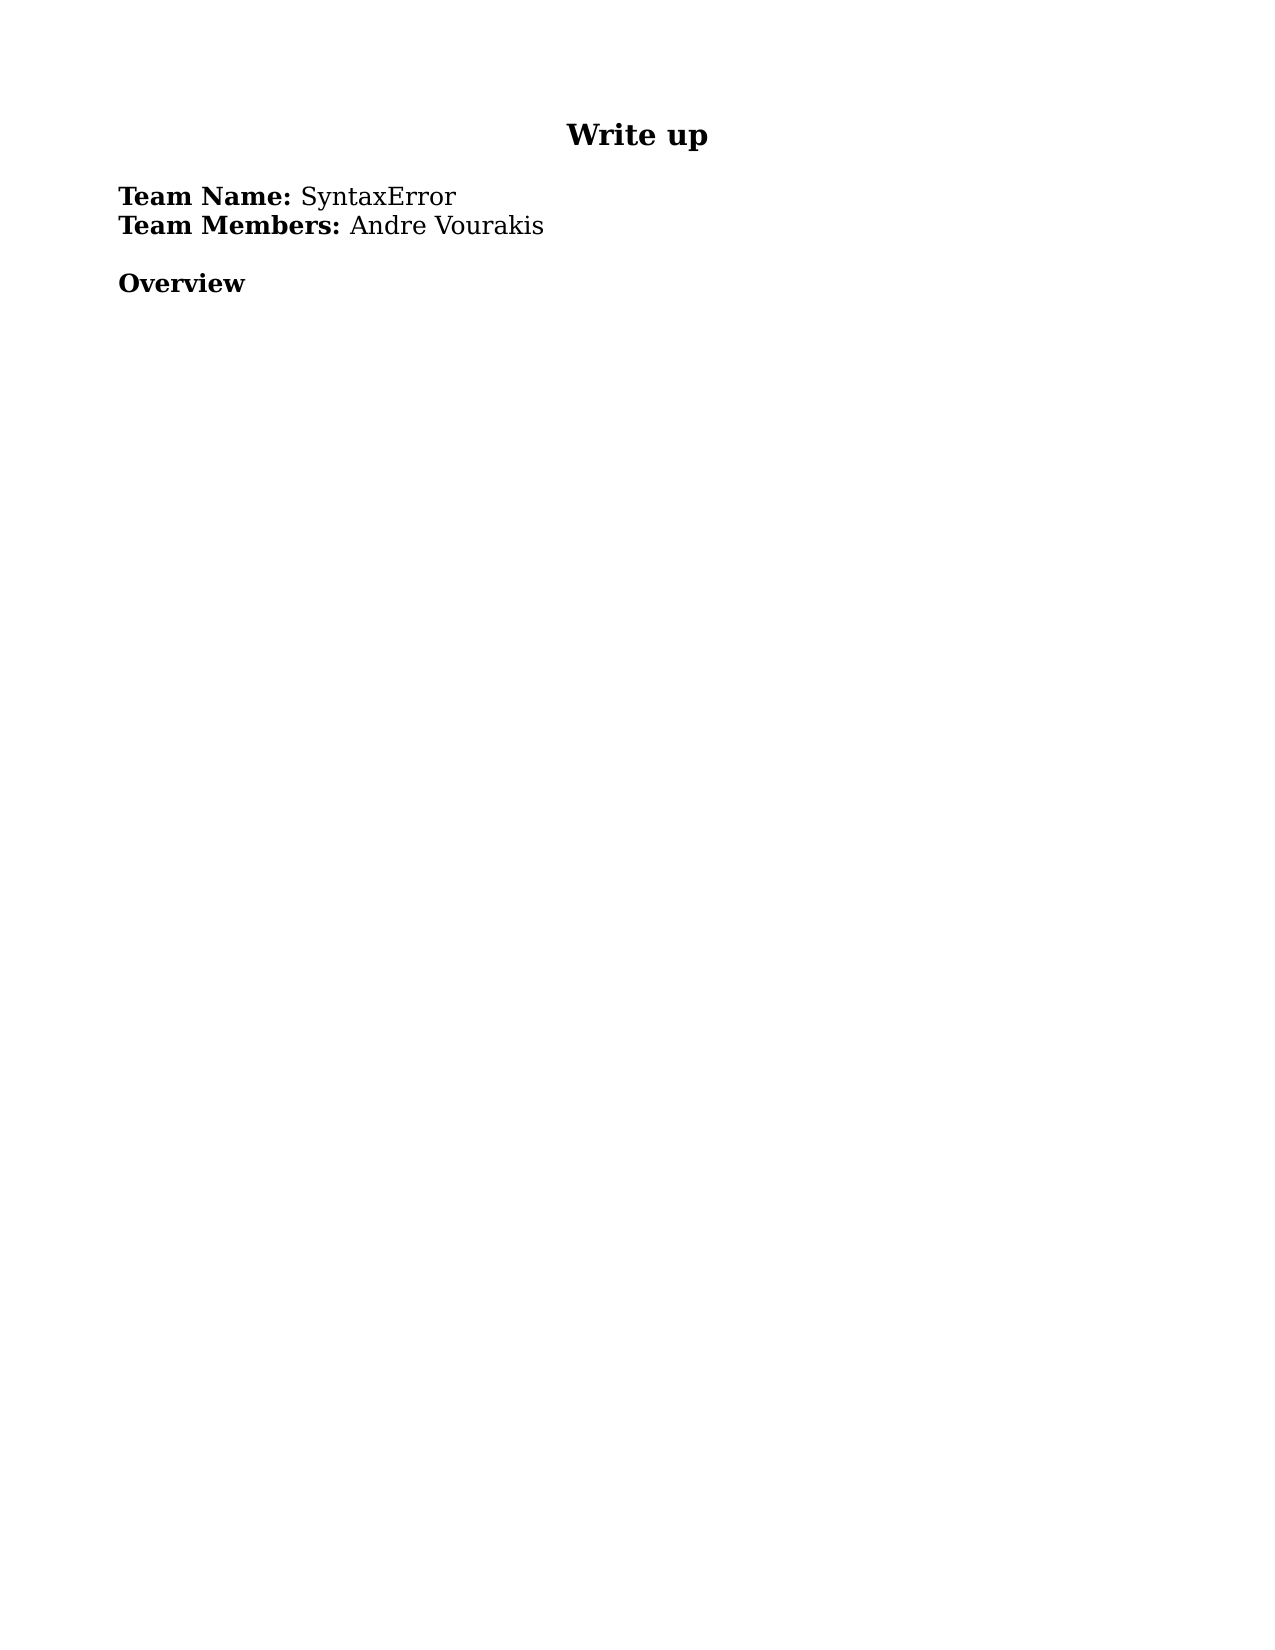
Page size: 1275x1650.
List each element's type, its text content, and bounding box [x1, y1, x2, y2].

text Team Members: Andre Vourakis [118, 211, 1157, 240]
text Team Name: SyntaxError [118, 182, 1157, 211]
text Write up [118, 118, 1157, 152]
text Overview [118, 269, 1157, 299]
